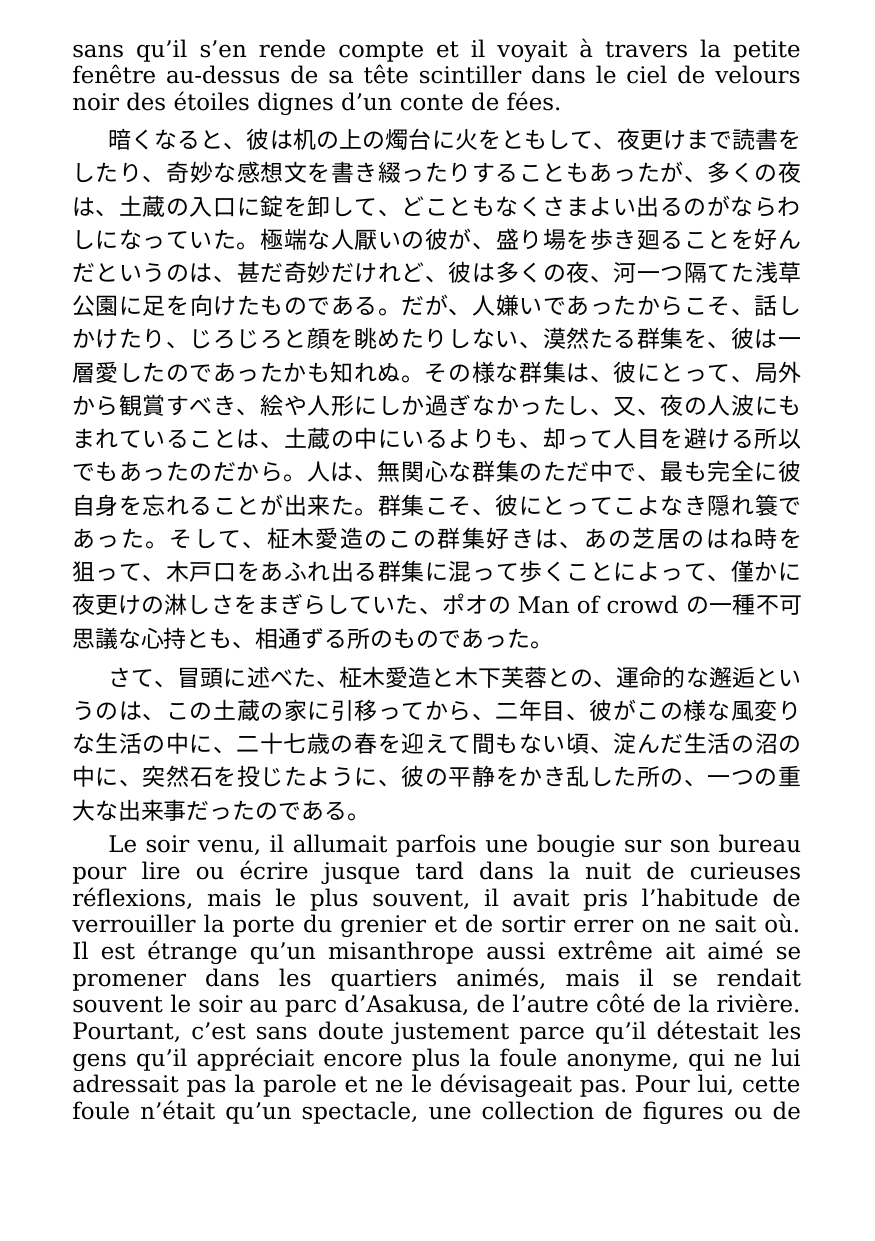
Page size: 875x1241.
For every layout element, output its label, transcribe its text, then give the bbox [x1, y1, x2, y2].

text sans qu’il s’en rende compte et il voyait à travers la petite fenêtre au-dessus de sa tête scintiller dans le ciel de velours noir des étoiles dignes d’un conte de fées. [72, 36, 802, 116]
text 暗くなると、彼は机の上の燭台に火をともして、夜更けまで読書をしたり、奇妙な感想文を書き綴ったりすることもあったが、多くの夜は、土蔵の入口に錠を卸して、どこともなくさまよい出るのがならわしになっていた。極端な人厭いの彼が、盛り場を歩き廻ることを好んだというのは、甚だ奇妙だけれど、彼は多くの夜、河一つ隔てた浅草公園に足を向けたものである。だが、人嫌いであったからこそ、話しかけたり、じろじろと顔を眺めたりしない、漠然たる群集を、彼は一層愛したのであったかも知れぬ。その様な群集は、彼にとって、局外から観賞すべき、絵や人形にしか過ぎなかったし、又、夜の人波にもまれていることは、土蔵の中にいるよりも、却って人目を避ける所以でもあったのだから。人は、無関心な群集のただ中で、最も完全に彼自身を忘れることが出来た。群集こそ、彼にとってこよなき隠れ簑であった。そして、柾木愛造のこの群集好きは、あの芝居のはね時を狙って、木戸口をあふれ出る群集に混って歩くことによって、僅かに夜更けの淋しさをまぎらしていた、ポオの Man of crowd の一種不可思議な心持とも、相通ずる所のものであった。 [72, 122, 802, 654]
text さて、冒頭に述べた、柾木愛造と木下芙蓉との、運命的な邂逅というのは、この土蔵の家に引移ってから、二年目、彼がこの様な風変りな生活の中に、二十七歳の春を迎えて間もない頃、淀んだ生活の沼の中に、突然石を投じたように、彼の平静をかき乱した所の、一つの重大な出来事だったのである。 [72, 659, 802, 826]
text Le soir venu, il allumait parfois une bougie sur son bureau pour lire ou écrire jusque tard dans la nuit de curieuses réflexions, mais le plus souvent, il avait pris l’habitude de verrouiller la porte du grenier et de sortir errer on ne sait où. Il est étrange qu’un misanthrope aussi extrême ait aimé se promener dans les quartiers animés, mais il se rendait souvent le soir au parc d’Asakusa, de l’autre côté de la rivière. Pourtant, c’est sans doute justement parce qu’il détestait les gens qu’il appréciait encore plus la foule anonyme, qui ne lui adressait pas la parole et ne le dévisageait pas. Pour lui, cette foule n’était qu’un spectacle, une collection de figures ou de [72, 832, 802, 1125]
